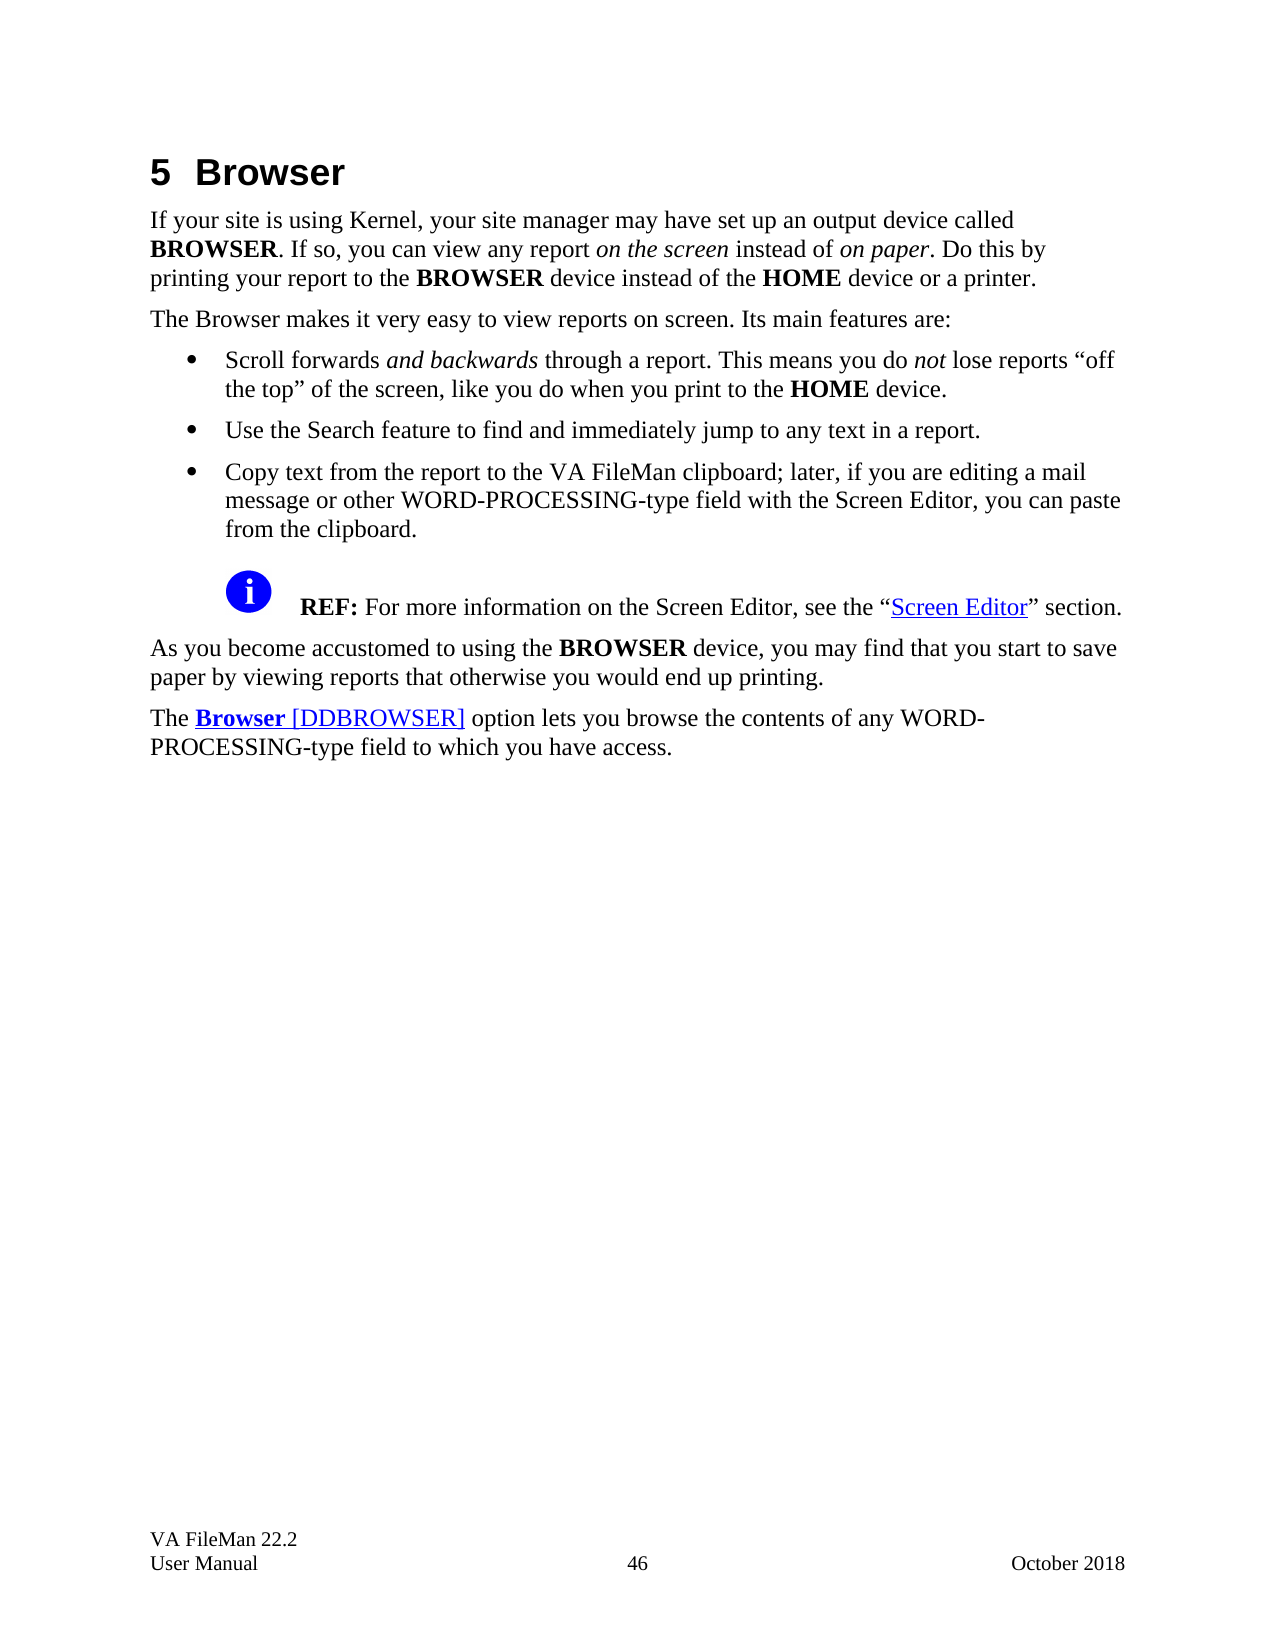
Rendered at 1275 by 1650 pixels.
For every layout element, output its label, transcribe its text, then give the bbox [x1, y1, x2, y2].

picture [225, 568, 272, 615]
text The Browser makes it very easy to view reports on screen. Its main features are: [150, 304, 1125, 333]
subtitle Browser [150, 150, 1125, 193]
list Scroll forwards and backwards through a report. This means you do not lose reports “off the top” of the screen, like you do when you print to the HOME device. [187, 346, 1125, 403]
list Copy text from the report to the VA FileMan clipboard; later, if you are editing a mail message or other WORD-PROCESSING-type field with the Screen Editor, you can paste from the clipboard. [187, 457, 1125, 543]
list Use the Search feature to find and immediately jump to any text in a report. [187, 416, 1125, 444]
text REF: For more information on the Screen Editor, see the “Screen Editor” section. [225, 568, 1125, 620]
text As you become accustomed to using the BROWSER device, you may find that you start to save paper by viewing reports that otherwise you would end up printing. [150, 633, 1125, 690]
text The Browser [DDBROWSER] option lets you browse the contents of any WORD-PROCESSING-type field to which you have access. [150, 703, 1125, 760]
text If your site is using Kernel, your site manager may have set up an output device called BROWSER. If so, you can view any report on the screen instead of on paper. Do this by printing your report to the BROWSER device instead of the HOME device or a printer. [150, 206, 1125, 292]
